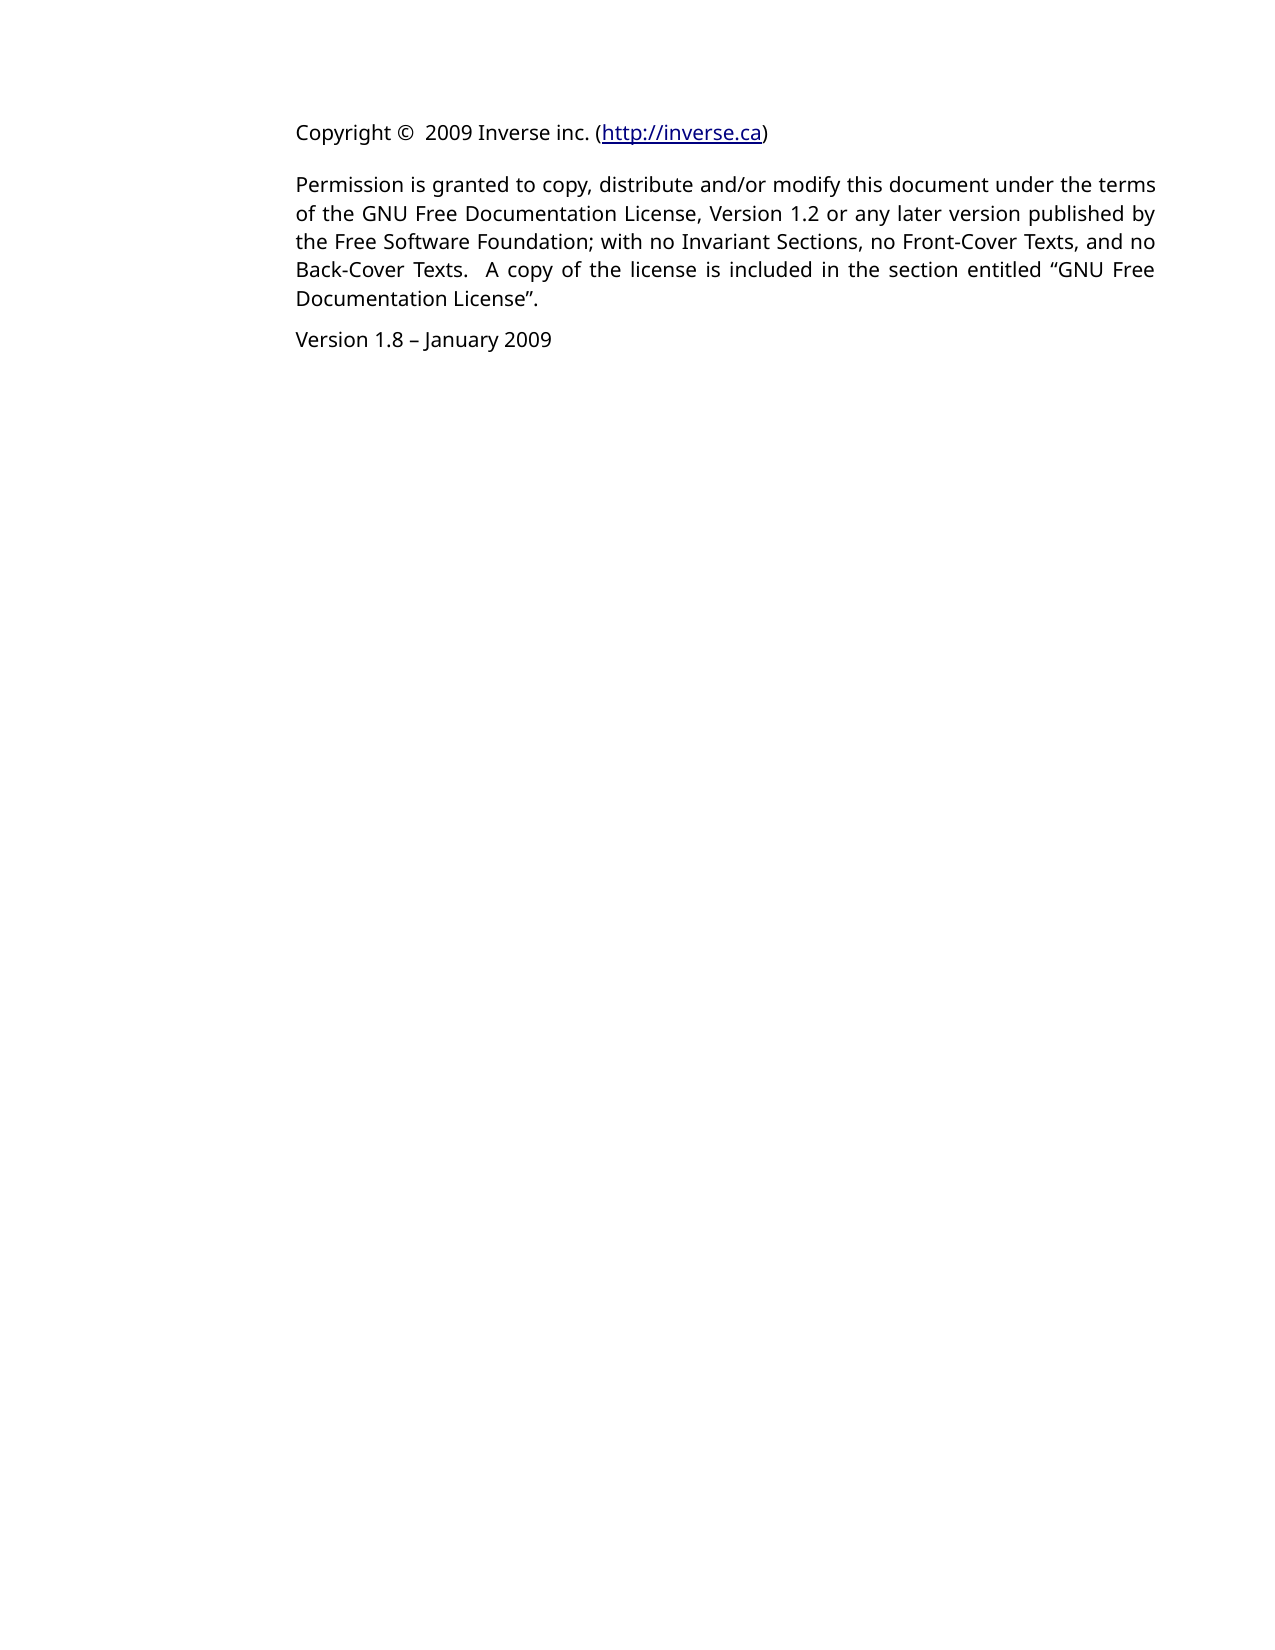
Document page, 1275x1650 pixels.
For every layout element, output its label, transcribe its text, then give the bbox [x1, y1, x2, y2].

text Copyright © 2009 Inverse inc. (http://inverse.ca) [295, 118, 1157, 147]
text Permission is granted to copy, distribute and/or modify this document under the terms of the GNU Free Documentation License, Version 1.2 or any later version published by the Free Software Foundation; with no Invariant Sections, no Front-Cover Texts, and no Back-Cover Texts. A copy of the license is included in the section entitled “GNU Free Documentation License”. [295, 170, 1157, 312]
text Version 1.8 – January 2009 [295, 325, 1157, 353]
